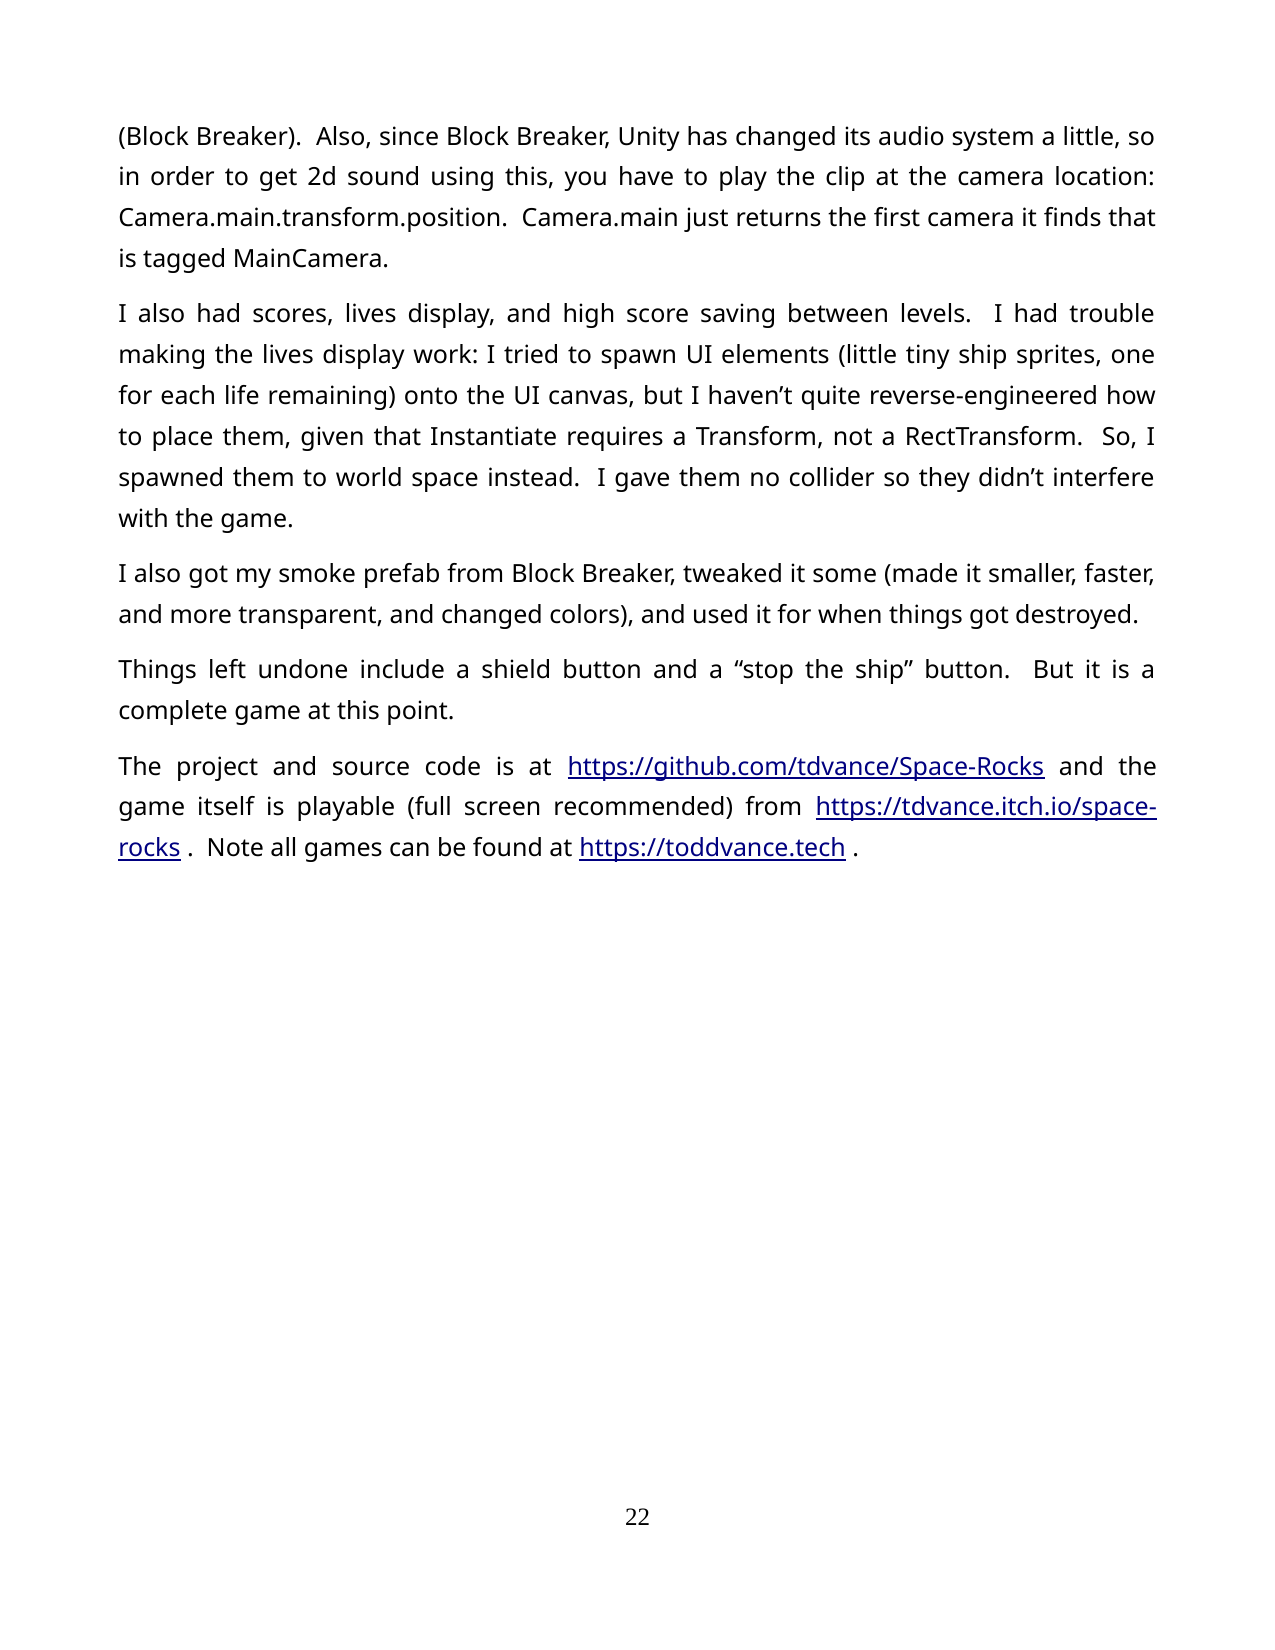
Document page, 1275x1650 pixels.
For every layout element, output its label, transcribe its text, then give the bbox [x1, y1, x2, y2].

text (Block Breaker). Also, since Block Breaker, Unity has changed its audio system a little, so in order to get 2d sound using this, you have to play the clip at the camera location: Camera.main.transform.position. Camera.main just returns the first camera it finds that is tagged MainCamera. [118, 118, 1157, 275]
text The project and source code is at https://github.com/tdvance/Space-Rocks and the game itself is playable (full screen recommended) from https://tdvance.itch.io/space-rocks . Note all games can be found at https://toddvance.tech . [118, 748, 1157, 864]
text I also had scores, lives display, and high score saving between levels. I had trouble making the lives display work: I tried to spawn UI elements (little tiny ship sprites, one for each life remaining) onto the UI canvas, but I haven’t quite reverse-engineered how to place them, given that Instantiate requires a Transform, not a RectTransform. So, I spawned them to world space instead. I gave them no collider so they didn’t interfere with the game. [118, 296, 1157, 534]
text Things left undone include a shield button and a “stop the ship” button. But it is a complete game at this point. [118, 652, 1157, 727]
text I also got my smoke prefab from Block Breaker, tweaked it some (made it smaller, faster, and more transparent, and changed colors), and used it for when things got destroyed. [118, 556, 1157, 631]
